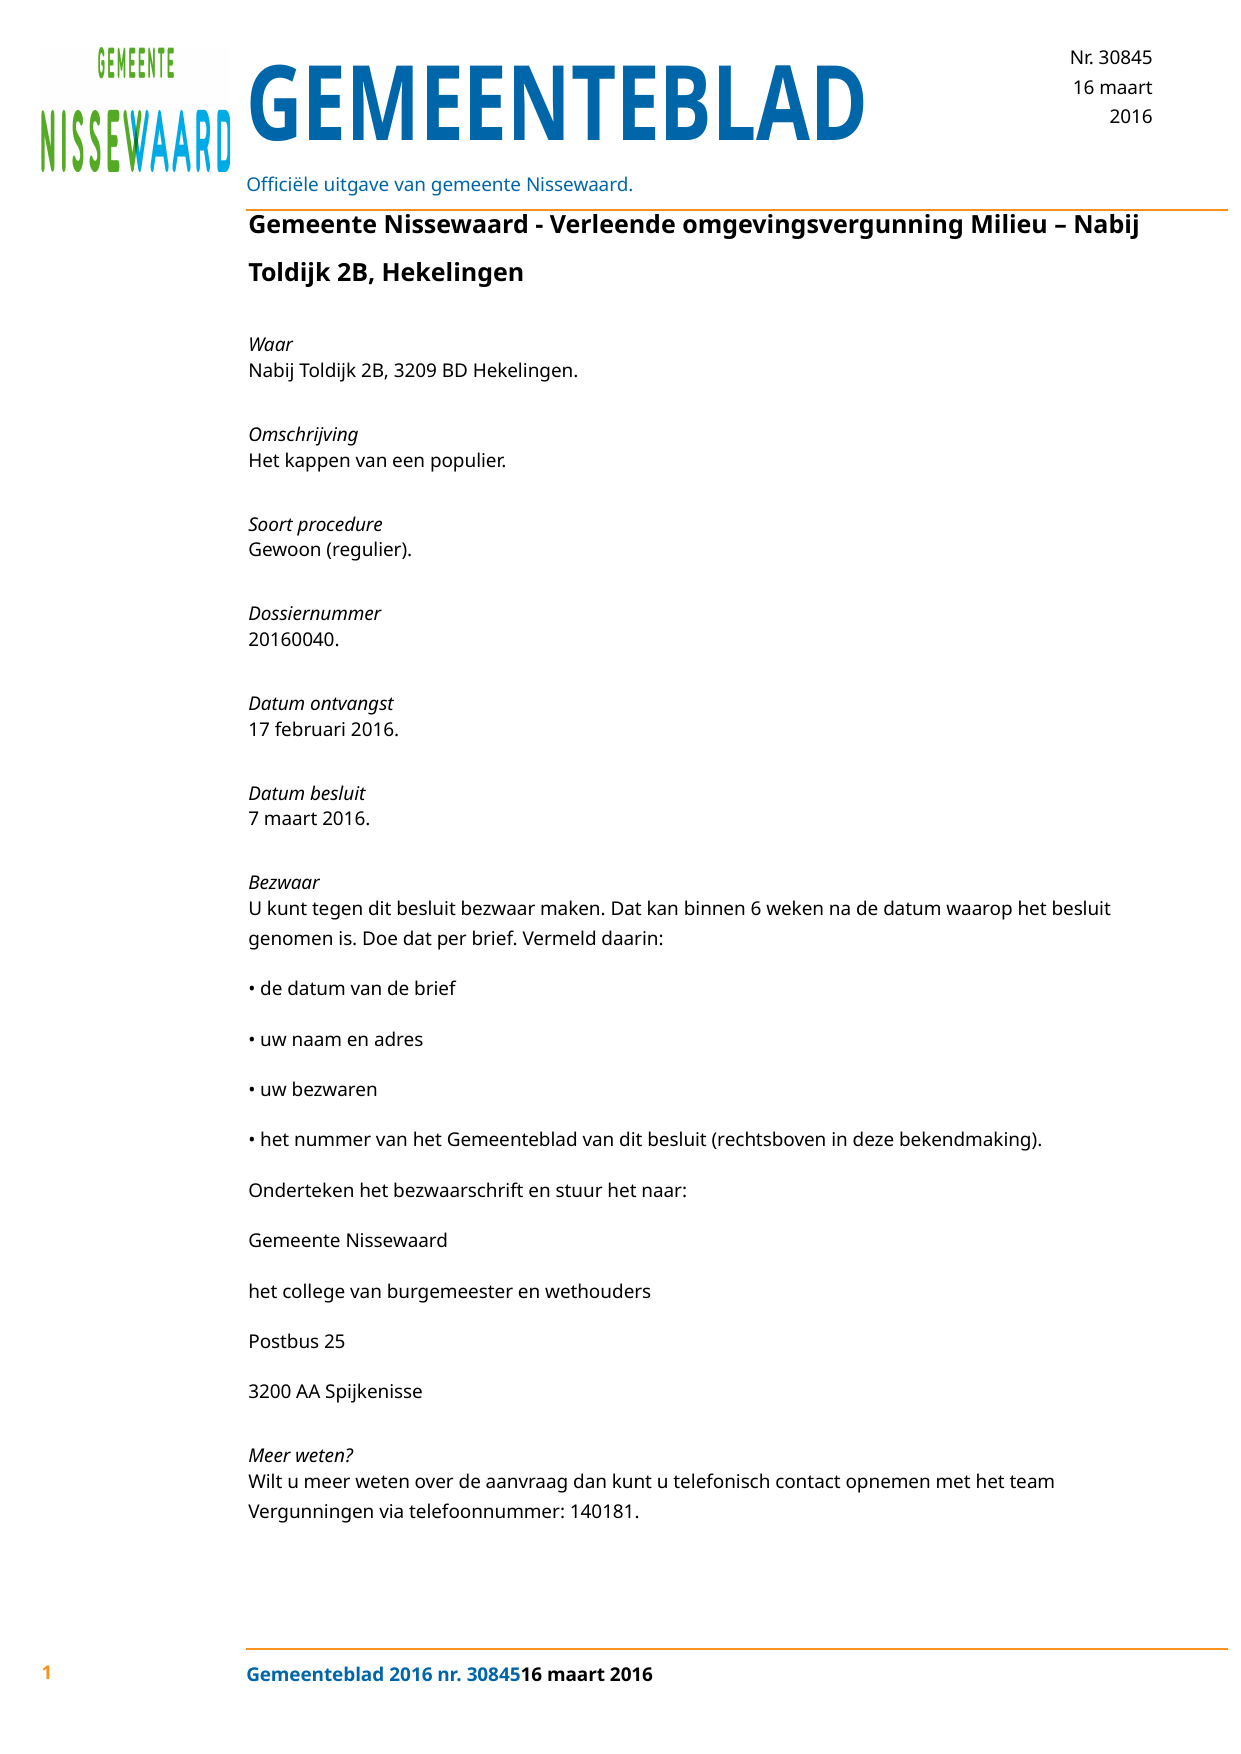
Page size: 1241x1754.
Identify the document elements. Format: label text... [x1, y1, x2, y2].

text Gewoon (regulier). [248, 537, 1152, 562]
text 3200 AA Spijkenisse [248, 1379, 1152, 1404]
text Soort procedure [248, 511, 1152, 537]
picture [201, 122, 206, 138]
text 17 februari 2016. [248, 716, 1152, 742]
text Datum ontvangst [248, 690, 1152, 716]
text 7 maart 2016. [248, 806, 1152, 831]
text U kunt tegen dit besluit bezwaar maken. Dat kan binnen 6 weken na de datum waarop het besluit genomen is. Doe dat per brief. Vermeld daarin: [248, 895, 1152, 951]
picture [154, 157, 165, 172]
picture [200, 151, 206, 172]
text Nabij Toldijk 2B, 3209 BD Hekelingen. [248, 357, 1152, 383]
text • uw naam en adres [248, 1026, 1152, 1051]
text • uw bezwaren [248, 1076, 1152, 1102]
text Omschrijving [248, 421, 1152, 447]
text Bezwaar [248, 869, 1152, 895]
text Onderteken het bezwaarschrift en stuur het naar: [248, 1177, 1152, 1203]
text Het kappen van een populier. [248, 447, 1152, 473]
picture [222, 122, 227, 160]
text Gemeente Nissewaard - Verleende omgevingsvergunning Milieu – Nabij Toldijk 2B, Hekelingen [248, 211, 1152, 288]
text het college van burgemeester en wethouders [248, 1278, 1152, 1303]
text Gemeente Nissewaard [248, 1227, 1152, 1253]
text Wilt u meer weten over de aanvraag dan kunt u telefonisch contact opnemen met het team Vergunningen via telefoonnummer: 140181. [248, 1468, 1152, 1524]
text Waar [248, 331, 1152, 357]
text Meer weten? [248, 1443, 1152, 1468]
text • het nummer van het Gemeenteblad van dit besluit (rechtsboven in deze bekendmaking). [248, 1127, 1152, 1152]
picture [176, 157, 187, 172]
picture [41, 47, 231, 172]
text • de datum van de brief [248, 975, 1152, 1001]
text Datum besluit [248, 780, 1152, 806]
text 20160040. [248, 626, 1152, 652]
text Postbus 25 [248, 1328, 1152, 1354]
text Dossiernummer [248, 601, 1152, 626]
